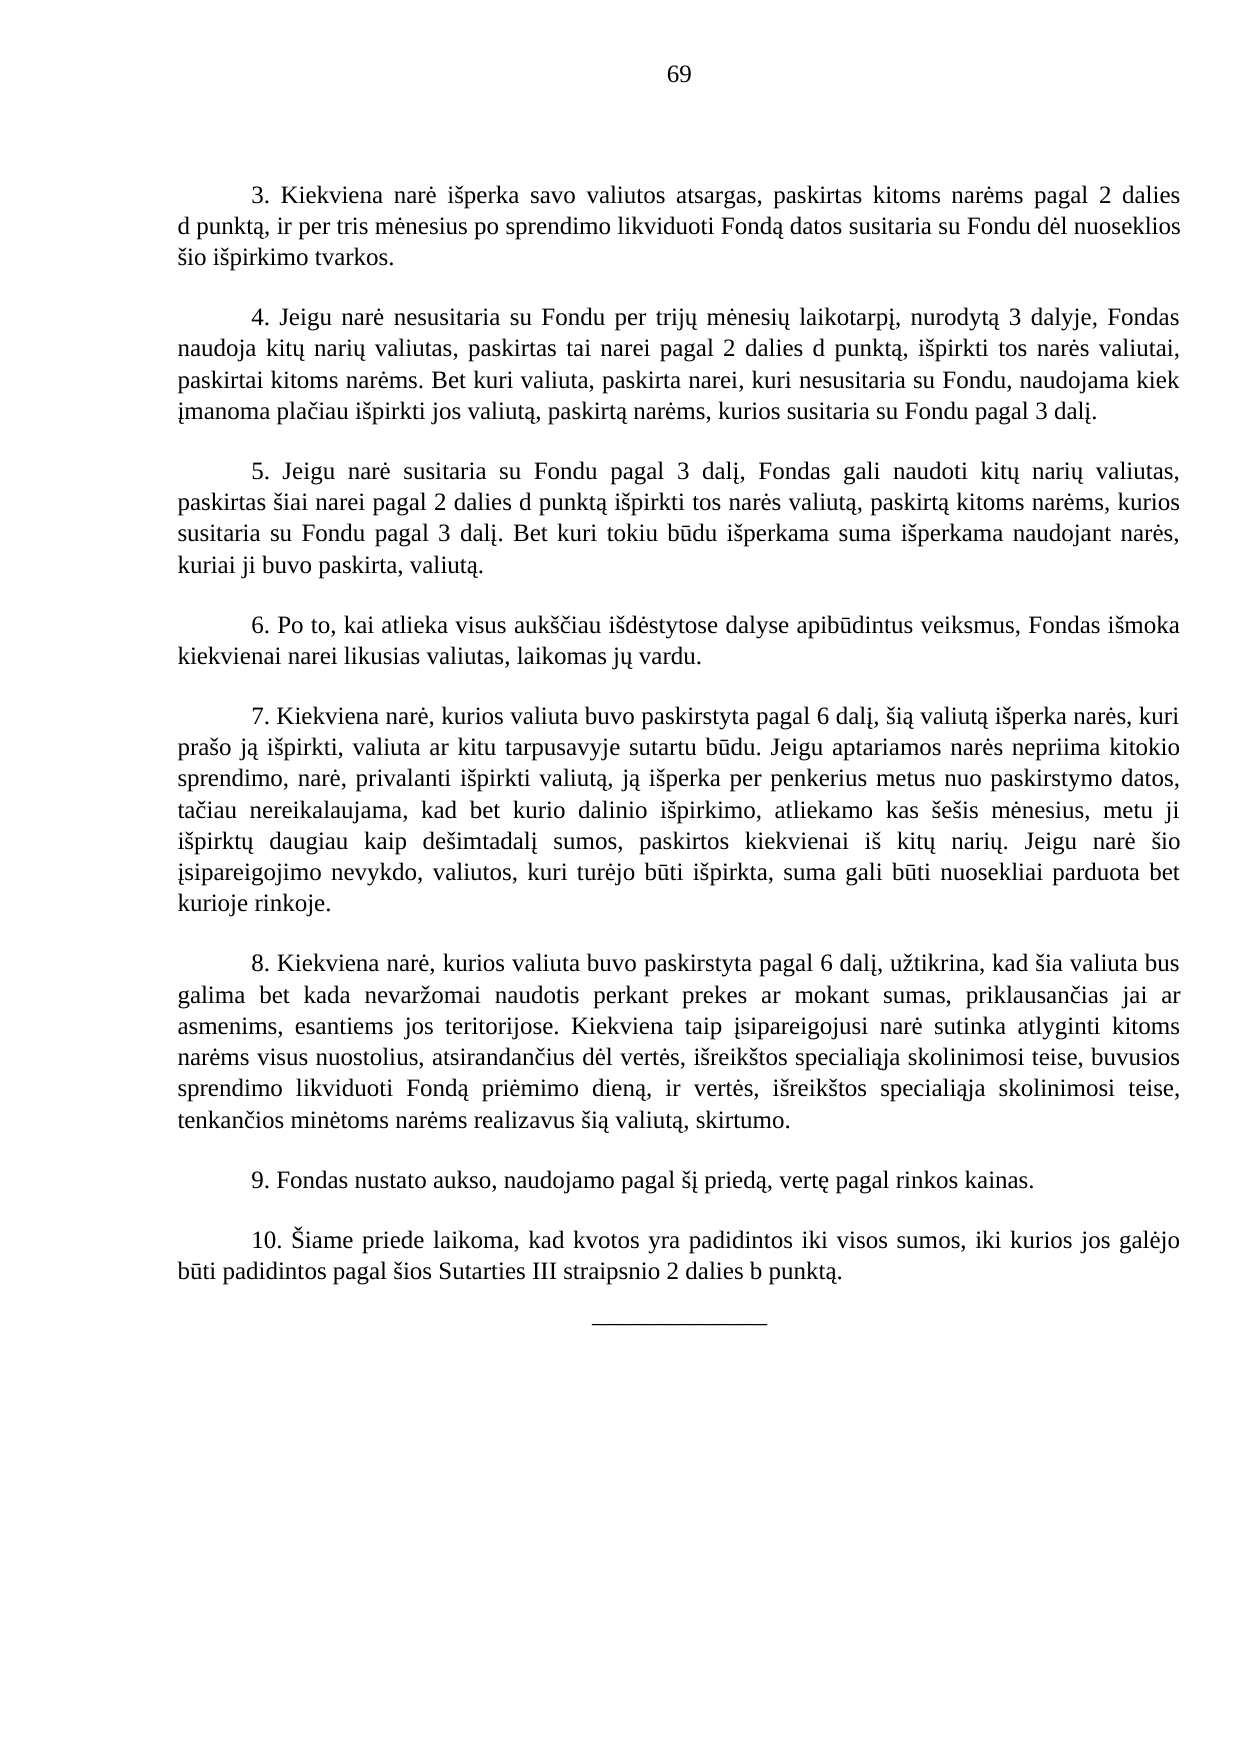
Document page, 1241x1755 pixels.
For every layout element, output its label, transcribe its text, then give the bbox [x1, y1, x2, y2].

text 8. Kiekviena narė, kurios valiuta buvo paskirstyta pagal 6 dalį, užtikrina, kad šia valiuta bus galima bet kada nevaržomai naudotis perkant prekes ar mokant sumas, priklausančias jai ar asmenims, esantiems jos teritorijose. Kiekviena taip įsipareigojusi narė sutinka atlyginti kitoms narėms visus nuostolius, atsirandančius dėl vertės, išreikštos specialiąja skolinimosi teise, buvusios sprendimo likviduoti Fondą priėmimo dieną, ir vertės, išreikštos specialiąja skolinimosi teise, tenkančios minėtoms narėms realizavus šią valiutą, skirtumo. [177, 946, 1181, 1133]
text 4. Jeigu narė nesusitaria su Fondu per trijų mėnesių laikotarpį, nurodytą 3 dalyje, Fondas naudoja kitų narių valiutas, paskirtas tai narei pagal 2 dalies d punktą, išpirkti tos narės valiutai, paskirtai kitoms narėms. Bet kuri valiuta, paskirta narei, kuri nesusitaria su Fondu, naudojama kiek įmanoma plačiau išpirkti jos valiutą, paskirtą narėms, kurios susitaria su Fondu pagal 3 dalį. [177, 300, 1181, 425]
text 9. Fondas nustato aukso, naudojamo pagal šį priedą, vertę pagal rinkos kainas. [177, 1162, 1181, 1193]
text ______________ [177, 1297, 1181, 1328]
text 3. Kiekviena narė išperka savo valiutos atsargas, paskirtas kitoms narėms pagal 2 dalies d punktą, ir per tris mėnesius po sprendimo likviduoti Fondą datos susitaria su Fondu dėl nuoseklios šio išpirkimo tvarkos. [177, 177, 1181, 271]
text 10. Šiame priede laikoma, kad kvotos yra padidintos iki visos sumos, iki kurios jos galėjo būti padidintos pagal šios Sutarties III straipsnio 2 dalies b punktą. [177, 1222, 1181, 1285]
text 6. Po to, kai atlieka visus aukščiau išdėstytose dalyse apibūdintus veiksmus, Fondas išmoka kiekvienai narei likusias valiutas, laikomas jų vardu. [177, 607, 1181, 670]
text 5. Jeigu narė susitaria su Fondu pagal 3 dalį, Fondas gali naudoti kitų narių valiutas, paskirtas šiai narei pagal 2 dalies d punktą išpirkti tos narės valiutą, paskirtą kitoms narėms, kurios susitaria su Fondu pagal 3 dalį. Bet kuri tokiu būdu išperkama suma išperkama naudojant narės, kuriai ji buvo paskirta, valiutą. [177, 453, 1181, 578]
text 7. Kiekviena narė, kurios valiuta buvo paskirstyta pagal 6 dalį, šią valiutą išperka narės, kuri prašo ją išpirkti, valiuta ar kitu tarpusavyje sutartu būdu. Jeigu aptariamos narės nepriima kitokio sprendimo, narė, privalanti išpirkti valiutą, ją išperka per penkerius metus nuo paskirstymo datos, tačiau nereikalaujama, kad bet kurio dalinio išpirkimo, atliekamo kas šešis mėnesius, metu ji išpirktų daugiau kaip dešimtadalį sumos, paskirtos kiekvienai iš kitų narių. Jeigu narė šio įsipareigojimo nevykdo, valiutos, kuri turėjo būti išpirkta, suma gali būti nuosekliai parduota bet kurioje rinkoje. [177, 698, 1181, 917]
